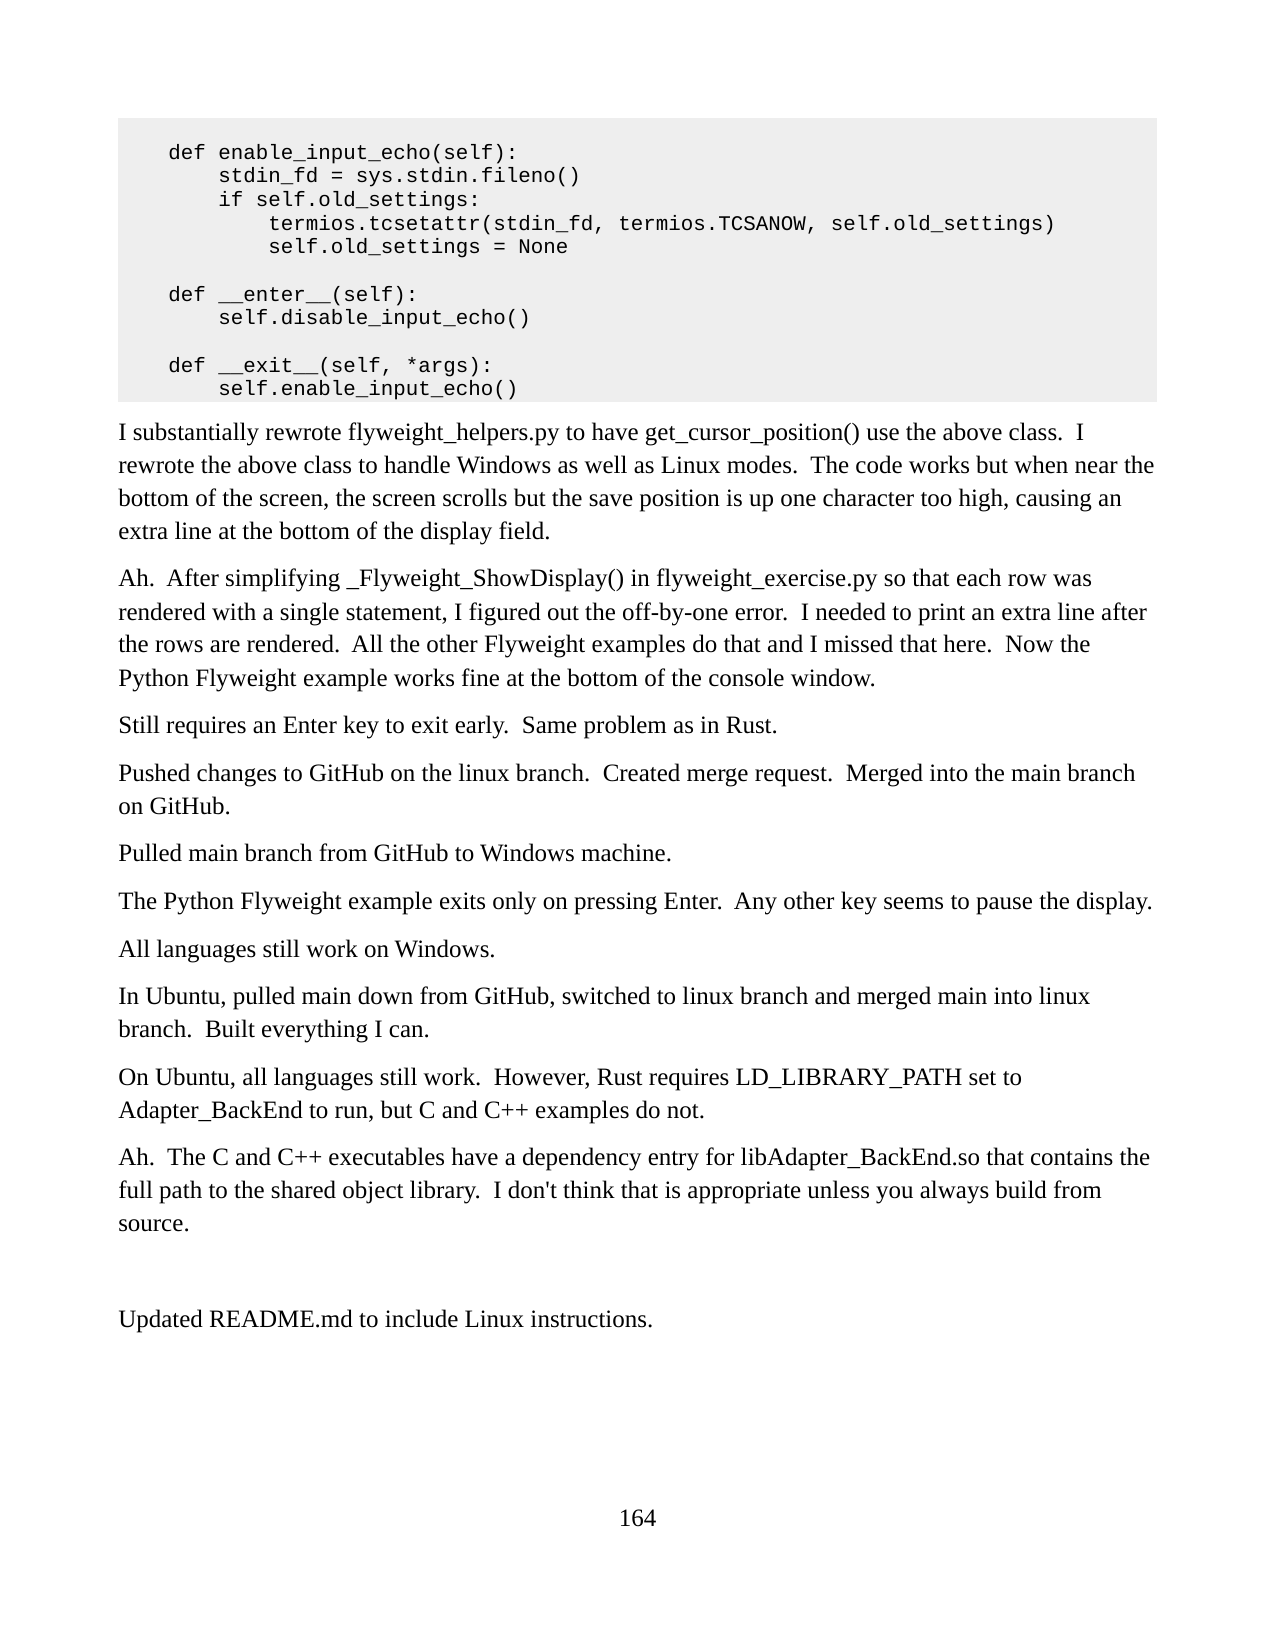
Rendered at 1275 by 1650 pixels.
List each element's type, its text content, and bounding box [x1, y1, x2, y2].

text Pulled main branch from GitHub to Windows machine. [118, 838, 1157, 867]
text def __enter__(self): [118, 284, 1157, 307]
text if self.old_settings: [118, 189, 1157, 213]
text def enable_input_echo(self): [118, 142, 1157, 165]
text Ah. The C and C++ executables have a dependency entry for libAdapter_BackEnd.so that contains the full path to the shared object library. I don't think that is appropriate unless you always build from source. [118, 1142, 1157, 1237]
text self.disable_input_echo() [118, 307, 1157, 331]
text Updated README.md to include Linux instructions. [118, 1304, 1157, 1332]
text I substantially rewrote flyweight_helpers.py to have get_cursor_position() use the above class. I rewrote the above class to handle Windows as well as Linux modes. The code works but when near the bottom of the screen, the screen scrolls but the save position is up one character too high, causing an extra line at the bottom of the display field. [118, 417, 1157, 545]
text Ah. After simplifying _Flyweight_ShowDisplay() in flyweight_exercise.py so that each row was rendered with a single statement, I figured out the off-by-one error. I needed to print an extra line after the rows are rendered. All the other Flyweight examples do that and I missed that here. Now the Python Flyweight example works fine at the bottom of the console window. [118, 563, 1157, 691]
text termios.tcsetattr(stdin_fd, termios.TCSANOW, self.old_settings) [118, 213, 1157, 236]
text def __exit__(self, *args): [118, 354, 1157, 378]
text The Python Flyweight example exits only on pressing Enter. Any other key seems to pause the display. [118, 886, 1157, 915]
text Still requires an Enter key to exit early. Same problem as in Rust. [118, 710, 1157, 739]
text Pushed changes to GitHub on the linux branch. Created merge request. Merged into the main branch on GitHub. [118, 758, 1157, 819]
text In Ubuntu, pulled main down from GitHub, switched to linux branch and merged main into linux branch. Built everything I can. [118, 981, 1157, 1043]
text On Ubuntu, all languages still work. However, Rust requires LD_LIBRARY_PATH set to Adapter_BackEnd to run, but C and C++ examples do not. [118, 1062, 1157, 1124]
text stdin_fd = sys.stdin.fileno() [118, 165, 1157, 189]
text self.old_settings = None [118, 236, 1157, 260]
text All languages still work on Windows. [118, 934, 1157, 962]
text self.enable_input_echo() [118, 378, 1157, 402]
